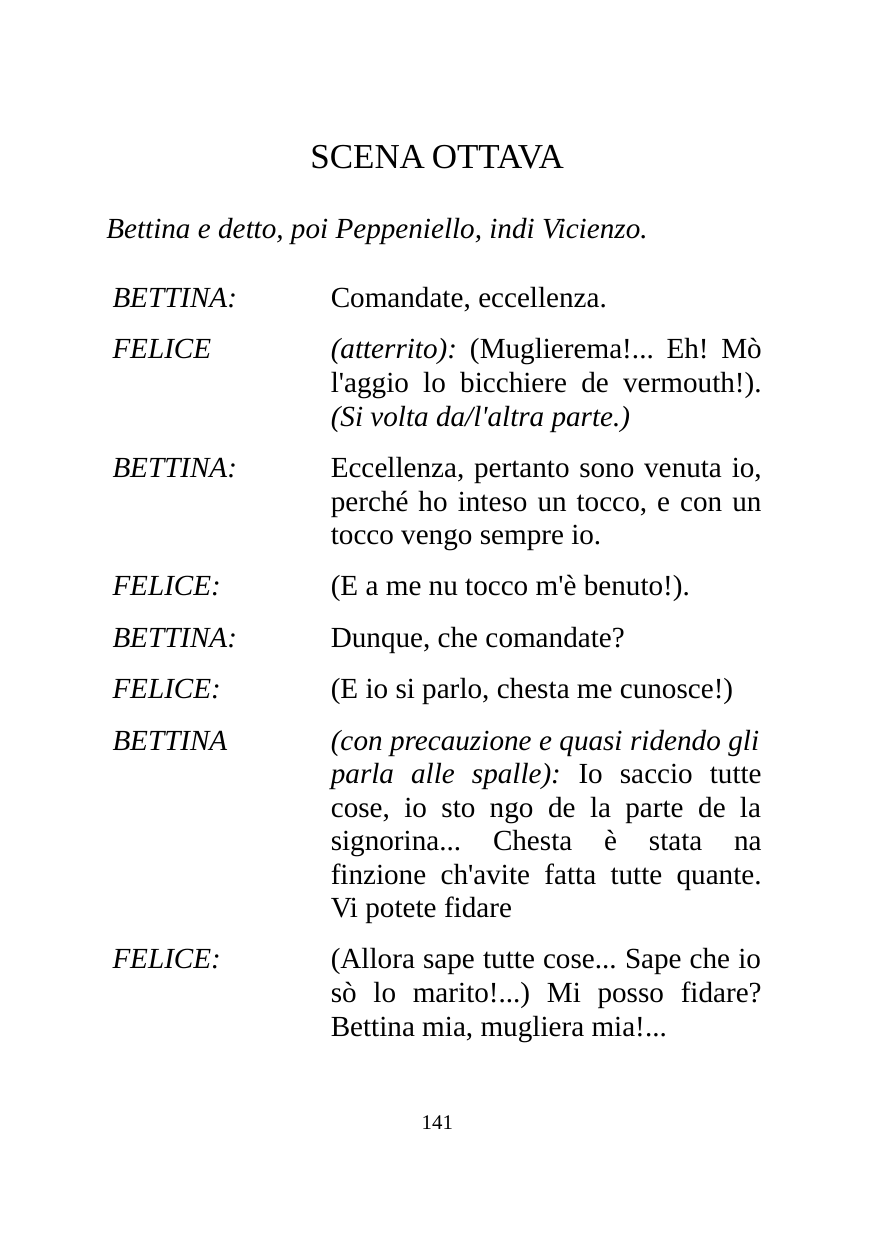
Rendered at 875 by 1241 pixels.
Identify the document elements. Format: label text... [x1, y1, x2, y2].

table_header Comandate, eccellenza. [325, 274, 768, 326]
table_cell FELICE: [106, 936, 325, 1054]
table_cell BETTINA: [106, 614, 325, 665]
table_cell BETTINA: [106, 444, 325, 563]
table_header BETTINA: [106, 274, 325, 326]
table_cell (Allora sape tutte cose... Sape che io sò lo marito!...) Mi posso fidare? Bettina mia, mugliera mia!... [325, 936, 768, 1054]
table_cell (E a me nu tocco m'è benuto!). [325, 563, 768, 614]
table_cell (atterrito): (Muglierema!... Eh! Mò l'aggio lo bicchiere de vermouth!). (Si volta da/l'altra parte.) [325, 326, 768, 444]
table_cell FELICE: [106, 563, 325, 614]
table_cell FELICE: [106, 665, 325, 717]
table_cell (E io si parlo, chesta me cunosce!) [325, 665, 768, 717]
subtitle SCENA OTTAVA [106, 136, 768, 176]
table_cell BETTINA [106, 717, 325, 936]
table_cell (con precauzione e quasi ridendo gli parla alle spalle): Io saccio tutte cose, io sto ngo de la parte de la signorina... Chesta è stata na finzione ch'avite fatta tutte quante. Vi potete fidare [325, 717, 768, 936]
text Bettina e detto, poi Peppeniello, indi Vicienzo. [106, 211, 768, 245]
table_cell Dunque, che comandate? [325, 614, 768, 665]
table_cell FELICE [106, 326, 325, 444]
table_cell Eccellenza, pertanto sono venuta io, perché ho inteso un tocco, e con un tocco vengo sempre io. [325, 444, 768, 563]
